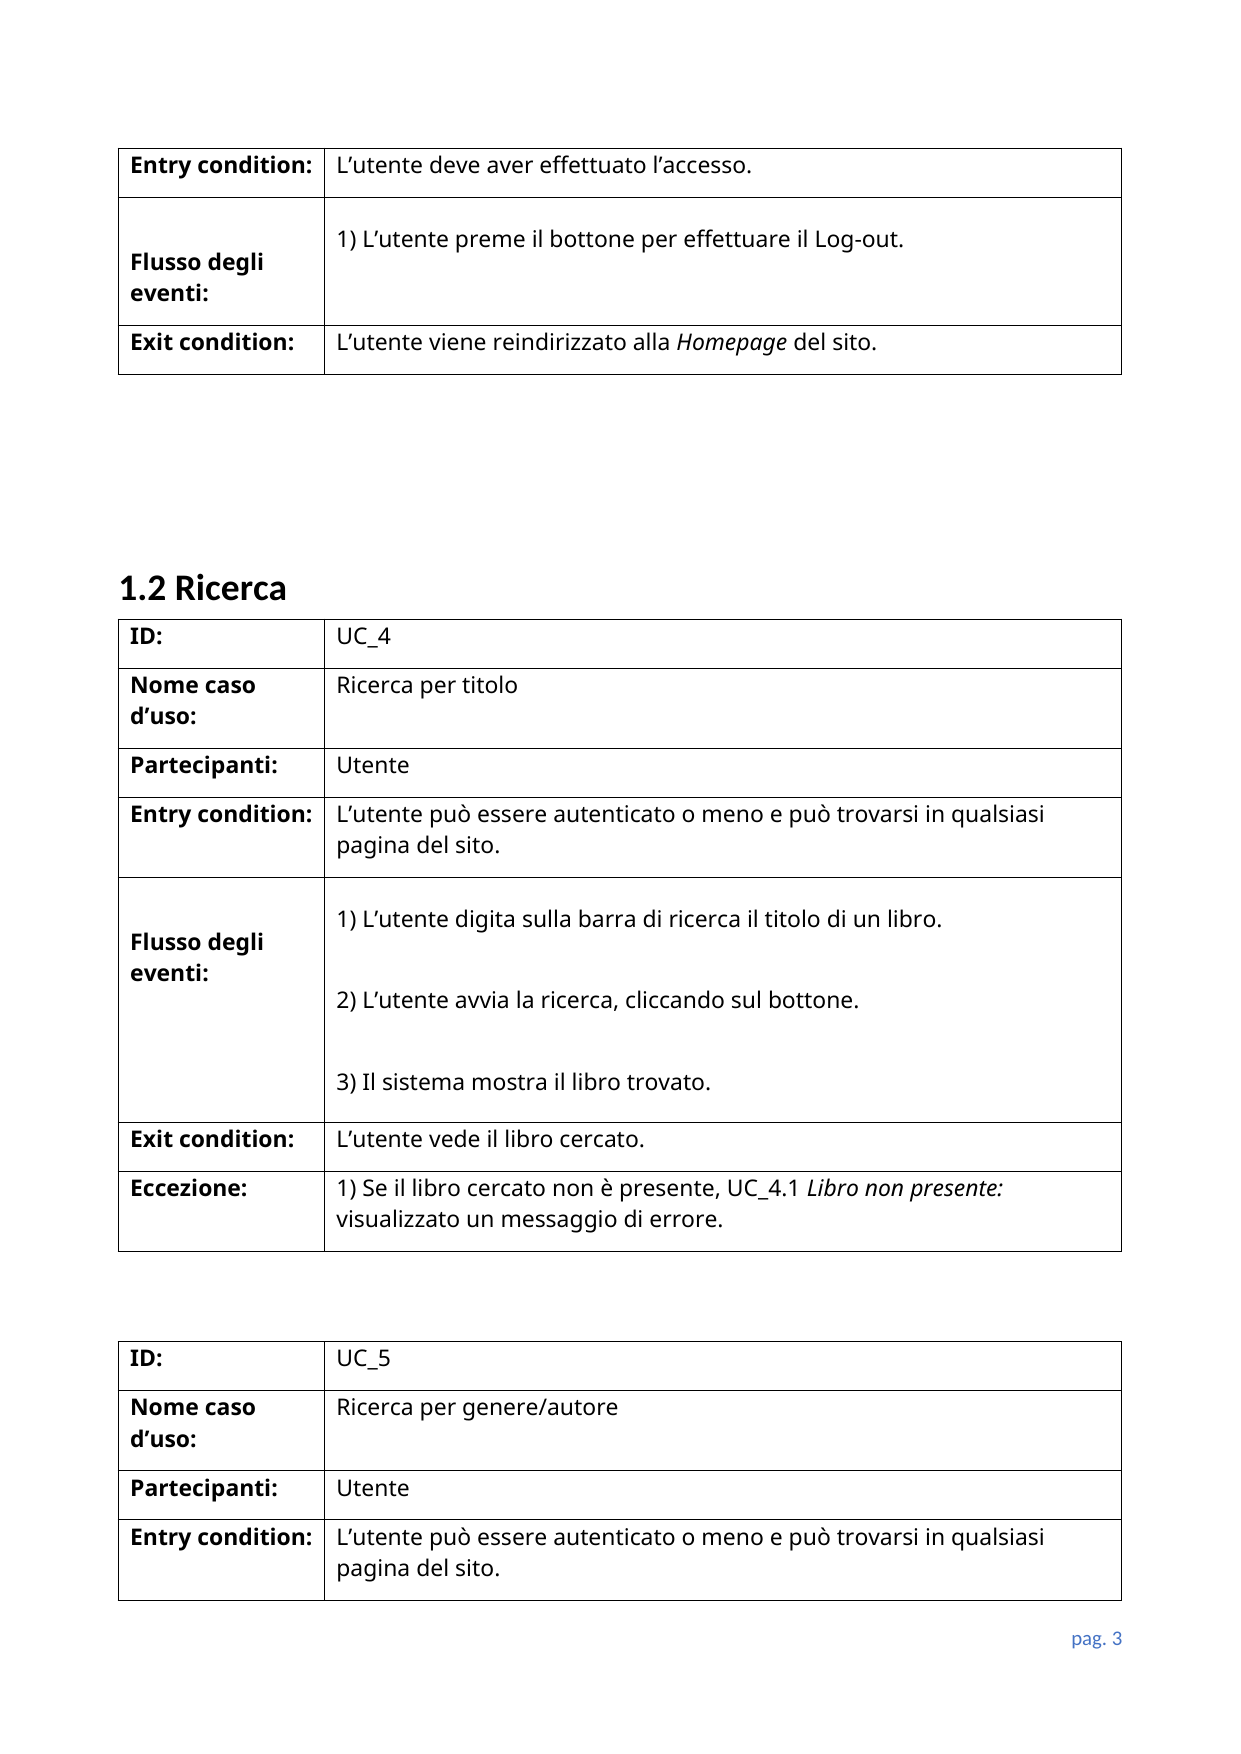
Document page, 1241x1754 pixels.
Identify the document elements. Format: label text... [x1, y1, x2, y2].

table_cell 1) Se il libro cercato non è presente, UC_4.1 Libro non presente: visualizzato un messaggio di errore. [325, 1172, 1121, 1251]
table_header UC_4 [325, 620, 1121, 667]
table_cell Nome caso d’uso: [119, 1391, 324, 1470]
table_cell L’utente vede il libro cercato. [325, 1123, 1121, 1171]
table_cell Eccezione: [119, 1172, 324, 1251]
table_cell Nome caso d’uso: [119, 669, 324, 748]
table_cell Flusso degli eventi: [119, 878, 324, 1122]
table_cell 1) L’utente preme il bottone per effettuare il Log-out. [325, 198, 1121, 325]
table_cell Entry condition: [119, 149, 324, 197]
table_cell Utente [325, 1471, 1121, 1519]
table_cell L’utente deve aver effettuato l’accesso. [325, 149, 1121, 197]
table_cell Partecipanti: [119, 1471, 324, 1519]
table_cell Ricerca per genere/autore [325, 1391, 1121, 1470]
table_cell L’utente può essere autenticato o meno e può trovarsi in qualsiasi pagina del sito. [325, 798, 1121, 877]
table_header ID: [119, 620, 324, 667]
table_cell Entry condition: [119, 798, 324, 877]
table_cell Exit condition: [119, 1123, 324, 1171]
table_cell Partecipanti: [119, 749, 324, 797]
table_cell Ricerca per titolo [325, 669, 1121, 748]
table_header ID: [119, 1342, 324, 1390]
table_cell Entry condition: [119, 1520, 324, 1599]
table_header UC_5 [325, 1342, 1121, 1390]
table_cell Exit condition: [119, 326, 324, 374]
table_cell Utente [325, 749, 1121, 797]
table_cell L’utente viene reindirizzato alla Homepage del sito. [325, 326, 1121, 374]
table_cell 1) L’utente digita sulla barra di ricerca il titolo di un libro. 2) L’utente avvia la ricerca, cliccando sul bottone. 3) Il sistema mostra il libro trovato. [325, 878, 1121, 1122]
subtitle 1.2 Ricerca [118, 564, 1122, 610]
table_cell Flusso degli eventi: [119, 198, 324, 325]
table_cell L’utente può essere autenticato o meno e può trovarsi in qualsiasi pagina del sito. [325, 1520, 1121, 1599]
